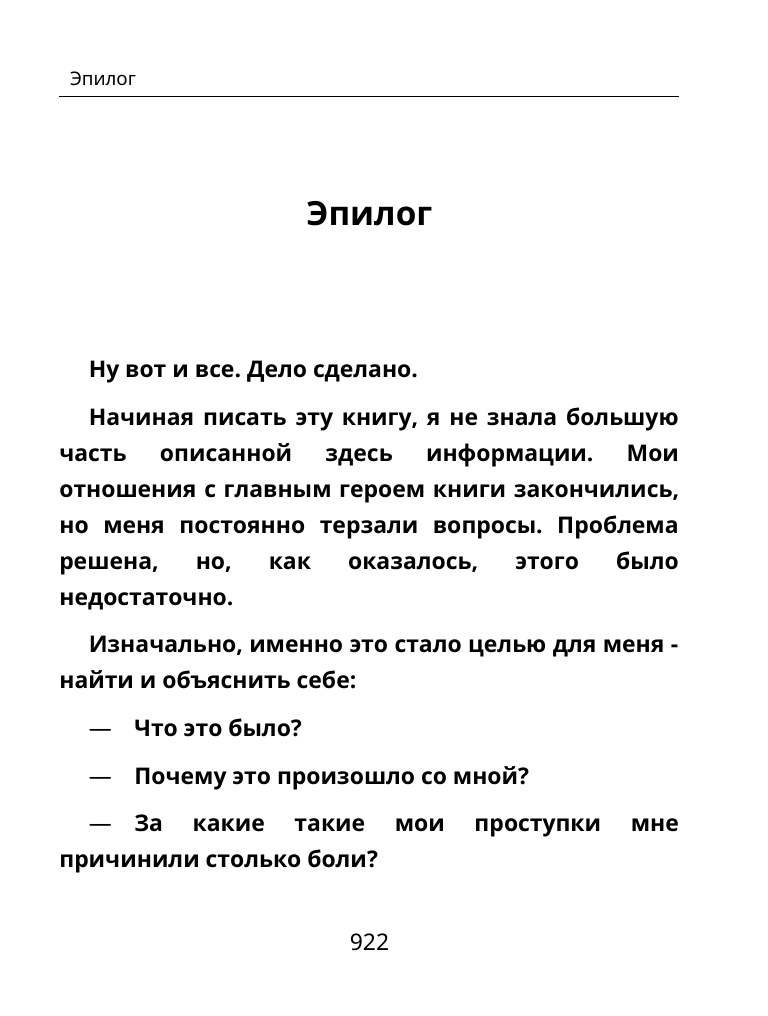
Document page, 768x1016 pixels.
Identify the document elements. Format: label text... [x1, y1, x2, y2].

text Начиная писать эту книгу, я не знала большую часть описанной здесь информации. Мои отношения с главным героем книги закончились, но меня постоянно терзали вопросы. Проблема решена, но, как оказалось, этого было недостаточно. [59, 401, 679, 612]
text Изначально, именно это стало целью для меня - найти и объяснить себе: [59, 628, 679, 696]
list Что это было? [59, 712, 679, 743]
list За какие такие мои проступки мне причинили столько боли? [59, 807, 679, 874]
text Ну вот и все. Дело сделано. [59, 353, 679, 384]
subtitle Эпилог [59, 185, 679, 235]
list Почему это произошло со мной? [59, 760, 679, 791]
